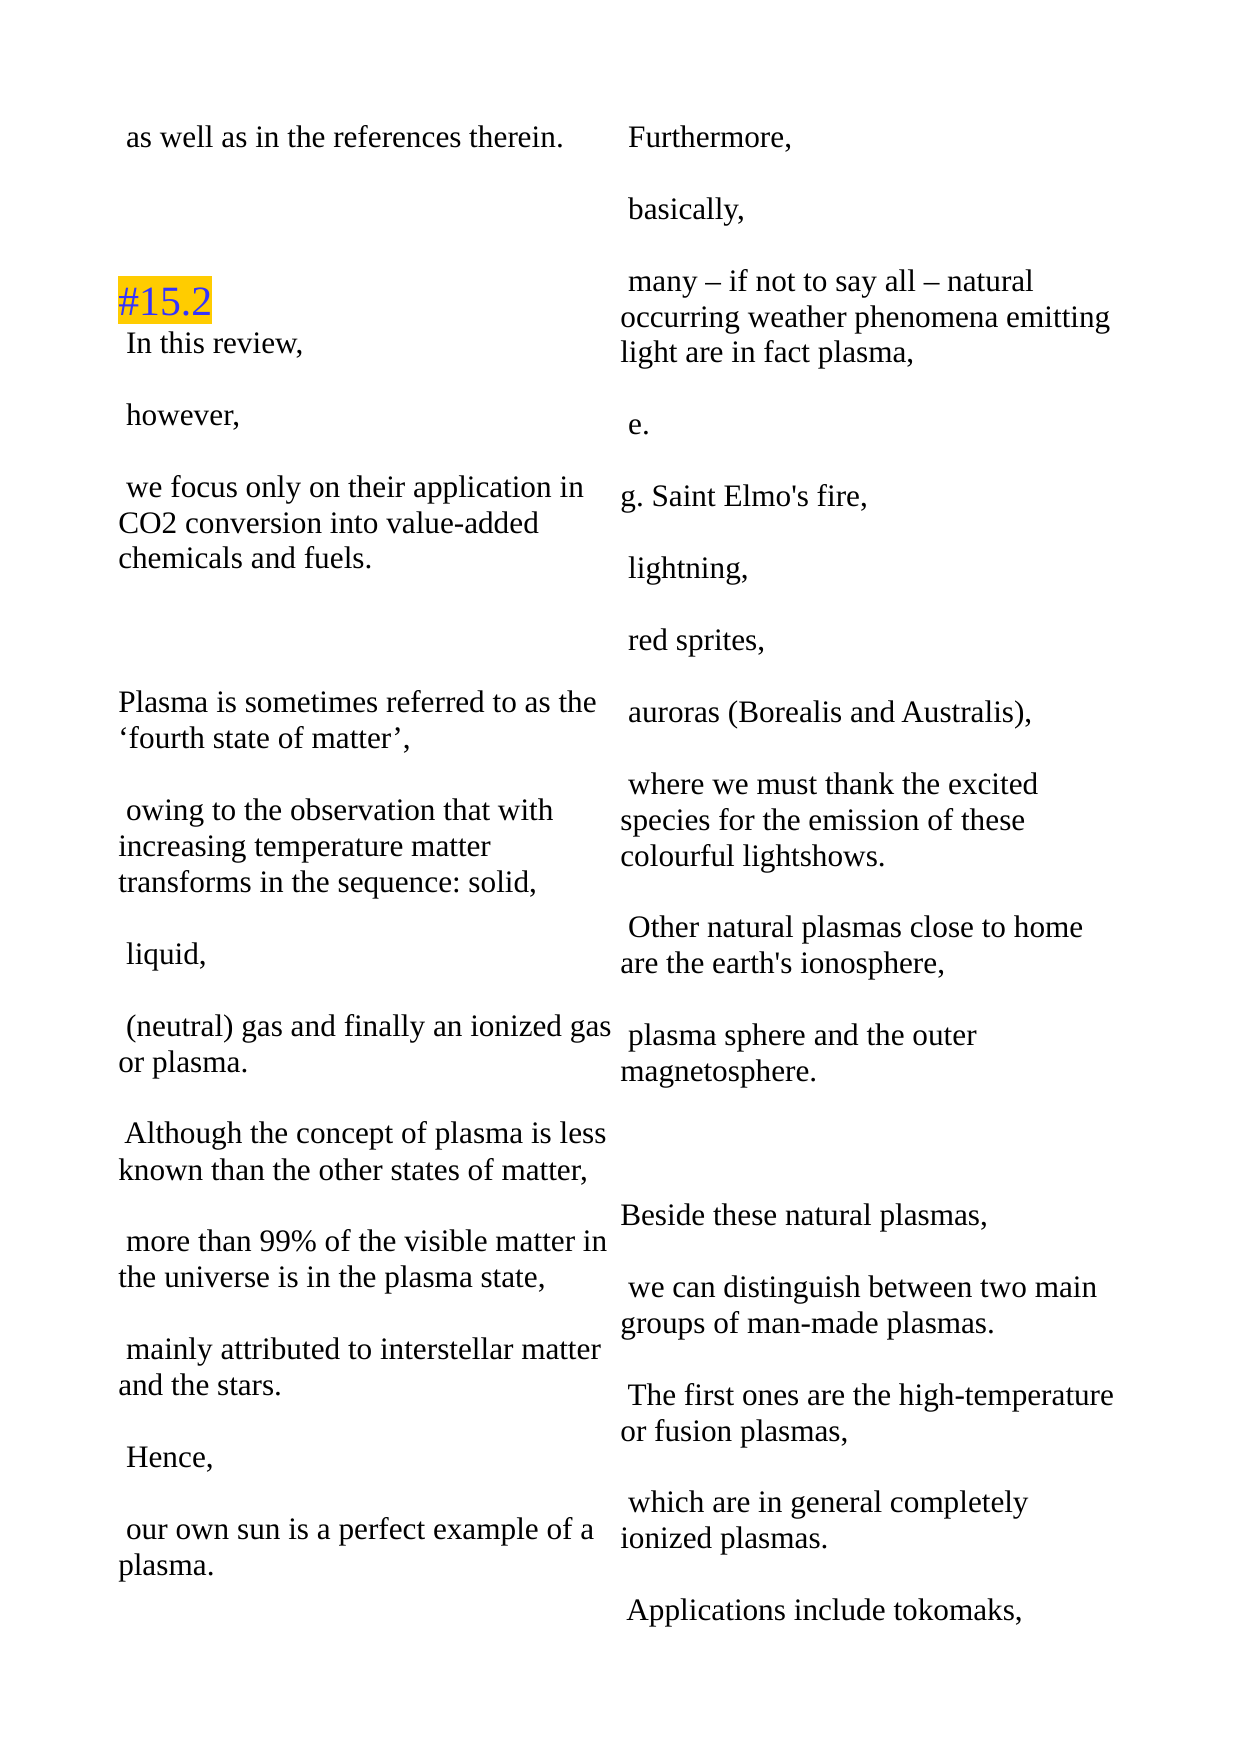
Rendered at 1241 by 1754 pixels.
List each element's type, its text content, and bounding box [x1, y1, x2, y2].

text Furthermore, [620, 118, 1122, 154]
text Hence, [118, 1438, 620, 1474]
text more than 99% of the visible matter in the universe is in the plasma state, [118, 1223, 620, 1294]
text Applications include tokomaks, [620, 1592, 1122, 1627]
text as well as in the references therein. [118, 118, 620, 154]
text mainly attributed to interstellar matter and the stars. [118, 1330, 620, 1402]
text In this review, [118, 324, 620, 360]
text Plasma is sometimes referred to as the ‘fourth state of matter’, [118, 683, 620, 755]
text which are in general completely ionized plasmas. [620, 1484, 1122, 1556]
text liquid, [118, 935, 620, 971]
text #15.2 [118, 276, 620, 324]
text owing to the observation that with increasing temperature matter transforms in the sequence: solid, [118, 791, 620, 899]
text however, [118, 396, 620, 432]
text e. [620, 406, 1122, 442]
text Other natural plasmas close to home are the earth's ionosphere, [620, 909, 1122, 981]
text auroras (Borealis and Australis), [620, 693, 1122, 729]
text plasma sphere and the outer magnetosphere. [620, 1017, 1122, 1088]
text we focus only on their application in CO2 conversion into value-added chemicals and fuels. [118, 468, 620, 576]
text g. Saint Elmo's fire, [620, 477, 1122, 513]
text red sprites, [620, 621, 1122, 657]
text (neutral) gas and finally an ionized gas or plasma. [118, 1007, 620, 1079]
text many – if not to say all – natural occurring weather phenomena emitting light are in fact plasma, [620, 262, 1122, 370]
text where we must thank the excited species for the emission of these colourful lightshows. [620, 765, 1122, 873]
text lightning, [620, 549, 1122, 585]
text basically, [620, 190, 1122, 226]
text The first ones are the high-temperature or fusion plasmas, [620, 1376, 1122, 1448]
text we can distinguish between two main groups of man-made plasmas. [620, 1268, 1122, 1340]
text Although the concept of plasma is less known than the other states of matter, [118, 1115, 620, 1187]
text our own sun is a perfect example of a plasma. [118, 1510, 620, 1582]
text Beside these natural plasmas, [620, 1196, 1122, 1232]
